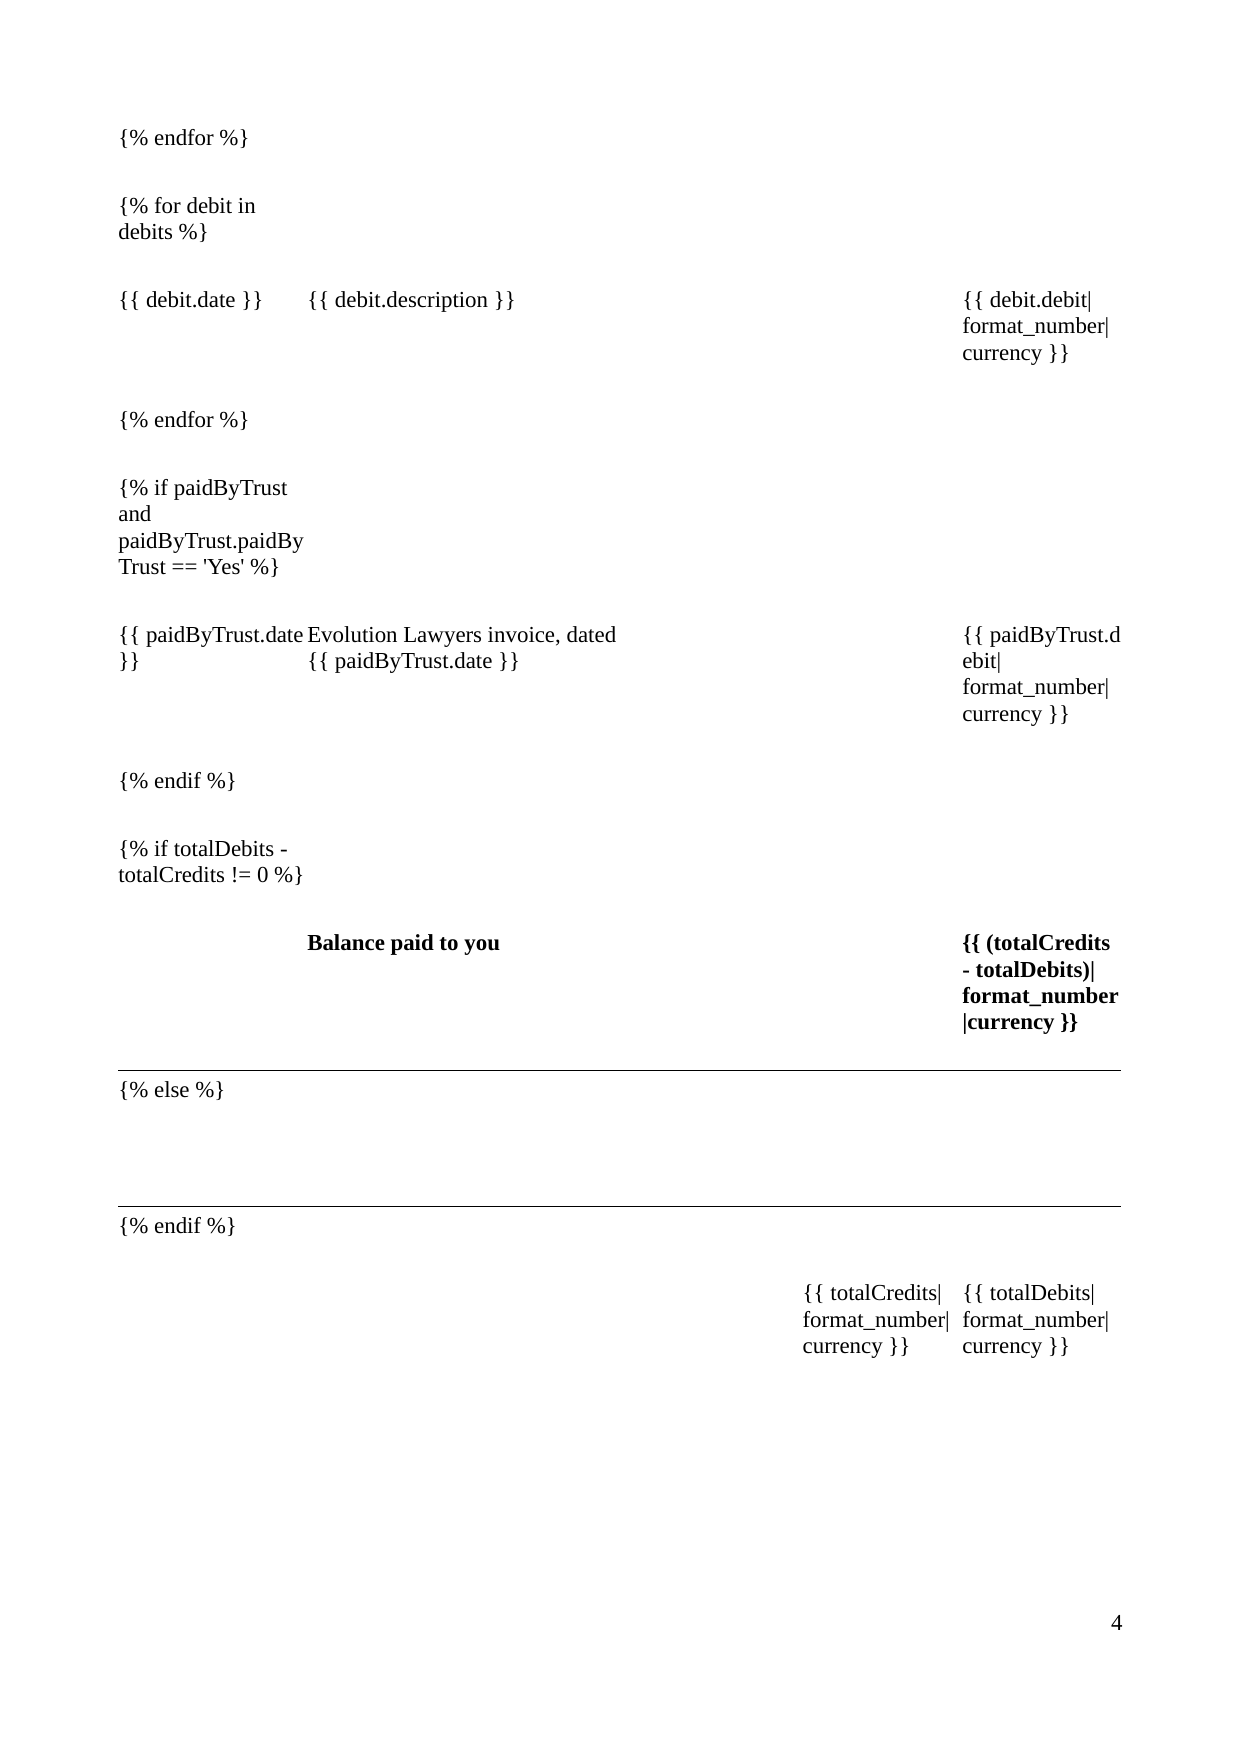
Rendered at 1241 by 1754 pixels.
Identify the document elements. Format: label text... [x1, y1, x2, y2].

table_cell [307, 762, 802, 829]
table_cell [307, 1071, 802, 1138]
table_cell [962, 186, 1121, 280]
table_cell [962, 1207, 1121, 1273]
table_cell [803, 1138, 962, 1206]
table_cell [803, 1071, 962, 1138]
table_cell [307, 1274, 802, 1394]
table_cell Balance paid to you [307, 923, 802, 1070]
table_cell {{ debit.debit|format_number|currency }} [962, 280, 1121, 400]
table_cell {% if paidByTrust and paidByTrust.paidByTrust == 'Yes' %} [118, 468, 307, 615]
table_cell {% endfor %} [118, 118, 307, 186]
table_cell [962, 400, 1121, 468]
table_cell {{ totalDebits|format_number|currency }} [962, 1274, 1121, 1394]
table_cell [803, 923, 962, 1070]
table_cell [803, 615, 962, 762]
table_cell [307, 468, 802, 615]
table_cell [803, 762, 962, 829]
table_cell [962, 1138, 1121, 1206]
table_cell {% endfor %} [118, 400, 307, 468]
table_cell {% endif %} [118, 762, 307, 829]
table_cell Evolution Lawyers invoice, dated {{ paidByTrust.date }} [307, 615, 802, 762]
table_cell [118, 1138, 307, 1206]
table_cell [962, 829, 1121, 923]
table_cell [118, 1274, 307, 1394]
table_cell [307, 1138, 802, 1206]
table_cell [118, 923, 307, 1070]
table_cell {{ paidByTrust.date }} [118, 615, 307, 762]
table_cell [803, 186, 962, 280]
table_cell [803, 1207, 962, 1273]
table_cell [803, 280, 962, 400]
table_cell [962, 468, 1121, 615]
table_cell [307, 400, 802, 468]
table_cell {{ totalCredits|format_number|currency }} [803, 1274, 962, 1394]
table_cell {% for debit in debits %} [118, 186, 307, 280]
table_cell {{ (totalCredits - totalDebits)|format_number|currency }} [962, 923, 1121, 1070]
table_cell [803, 400, 962, 468]
table_cell [803, 468, 962, 615]
table_cell [307, 118, 802, 186]
table_cell [307, 186, 802, 280]
table_cell [307, 1207, 802, 1273]
table_cell [803, 829, 962, 923]
table_cell [307, 829, 802, 923]
table_cell {{ paidByTrust.debit|format_number|currency }} [962, 615, 1121, 762]
table_cell {% endif %} [118, 1207, 307, 1273]
table_cell {{ debit.date }} [118, 280, 307, 400]
table_cell {{ debit.description }} [307, 280, 802, 400]
table_cell [962, 1071, 1121, 1138]
table_cell [962, 118, 1121, 186]
table_cell [962, 762, 1121, 829]
table_cell [803, 118, 962, 186]
table_cell {% else %} [118, 1071, 307, 1138]
table_cell {% if totalDebits - totalCredits != 0 %} [118, 829, 307, 923]
